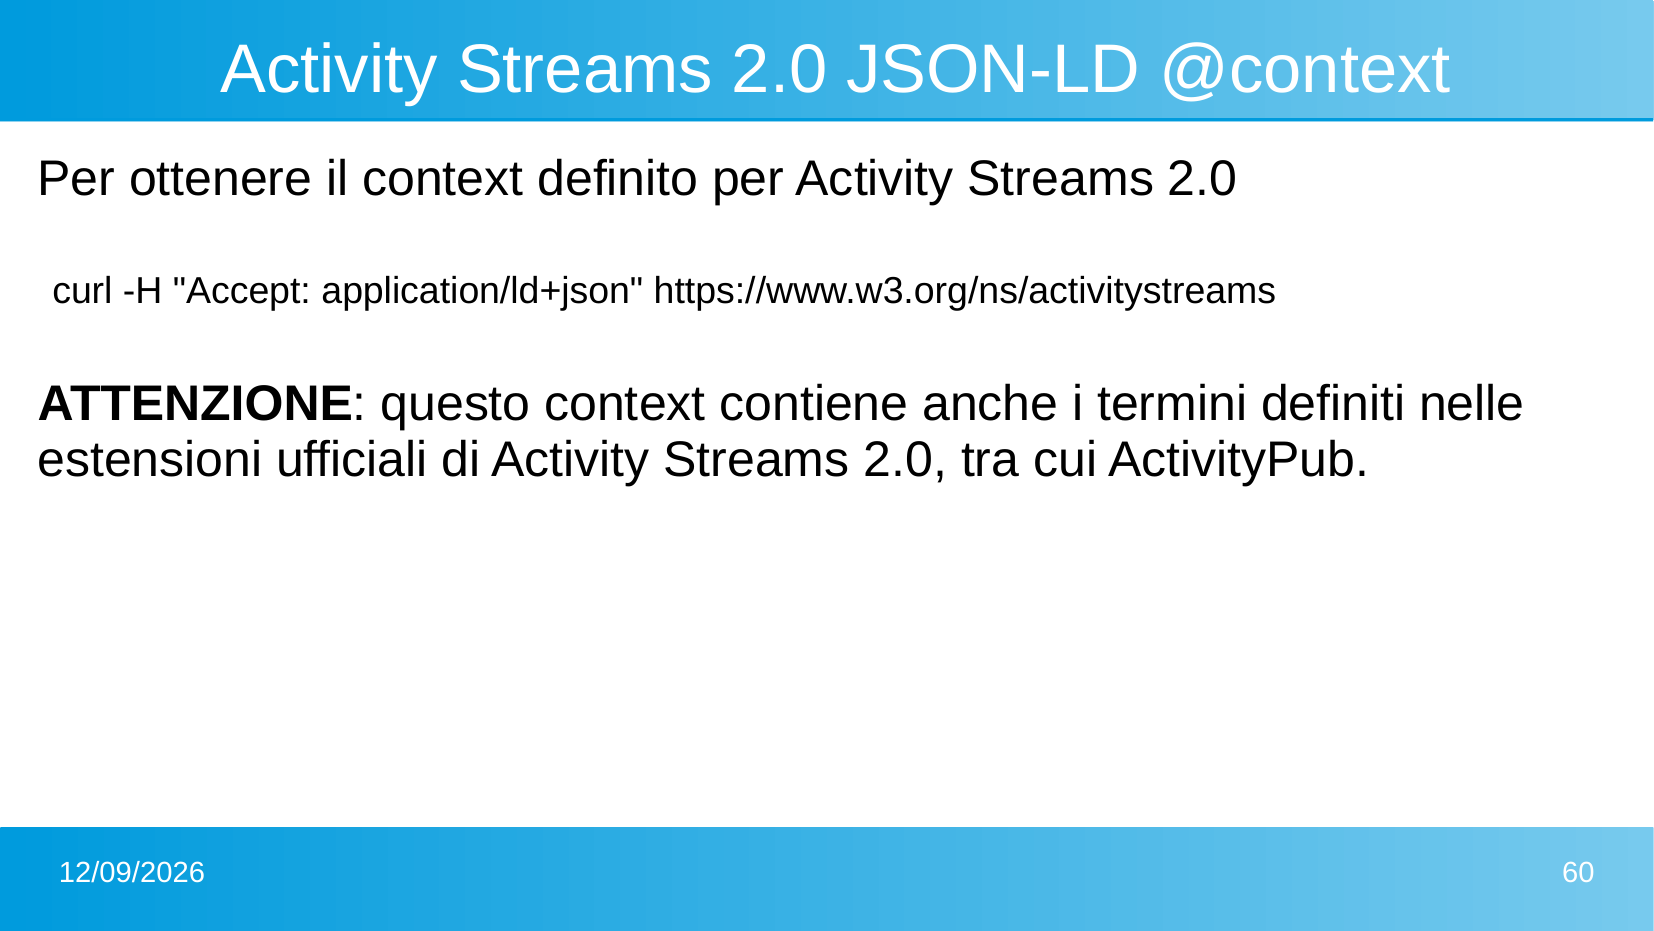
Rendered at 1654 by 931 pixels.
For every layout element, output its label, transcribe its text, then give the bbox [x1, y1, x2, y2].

title Activity Streams 2.0 JSON-LD @context [59, 29, 1595, 108]
list ATTENZIONE: questo context contiene anche i termini definiti nelle estensioni ufficiali di Activity Streams 2.0, tra cui ActivityPub. [37, 375, 1593, 488]
text_box curl -H "Accept: application/ld+json" https://www.w3.org/ns/activitystreams [37, 262, 1576, 338]
list Per ottenere il context definito per Activity Streams 2.0 [37, 150, 1593, 263]
